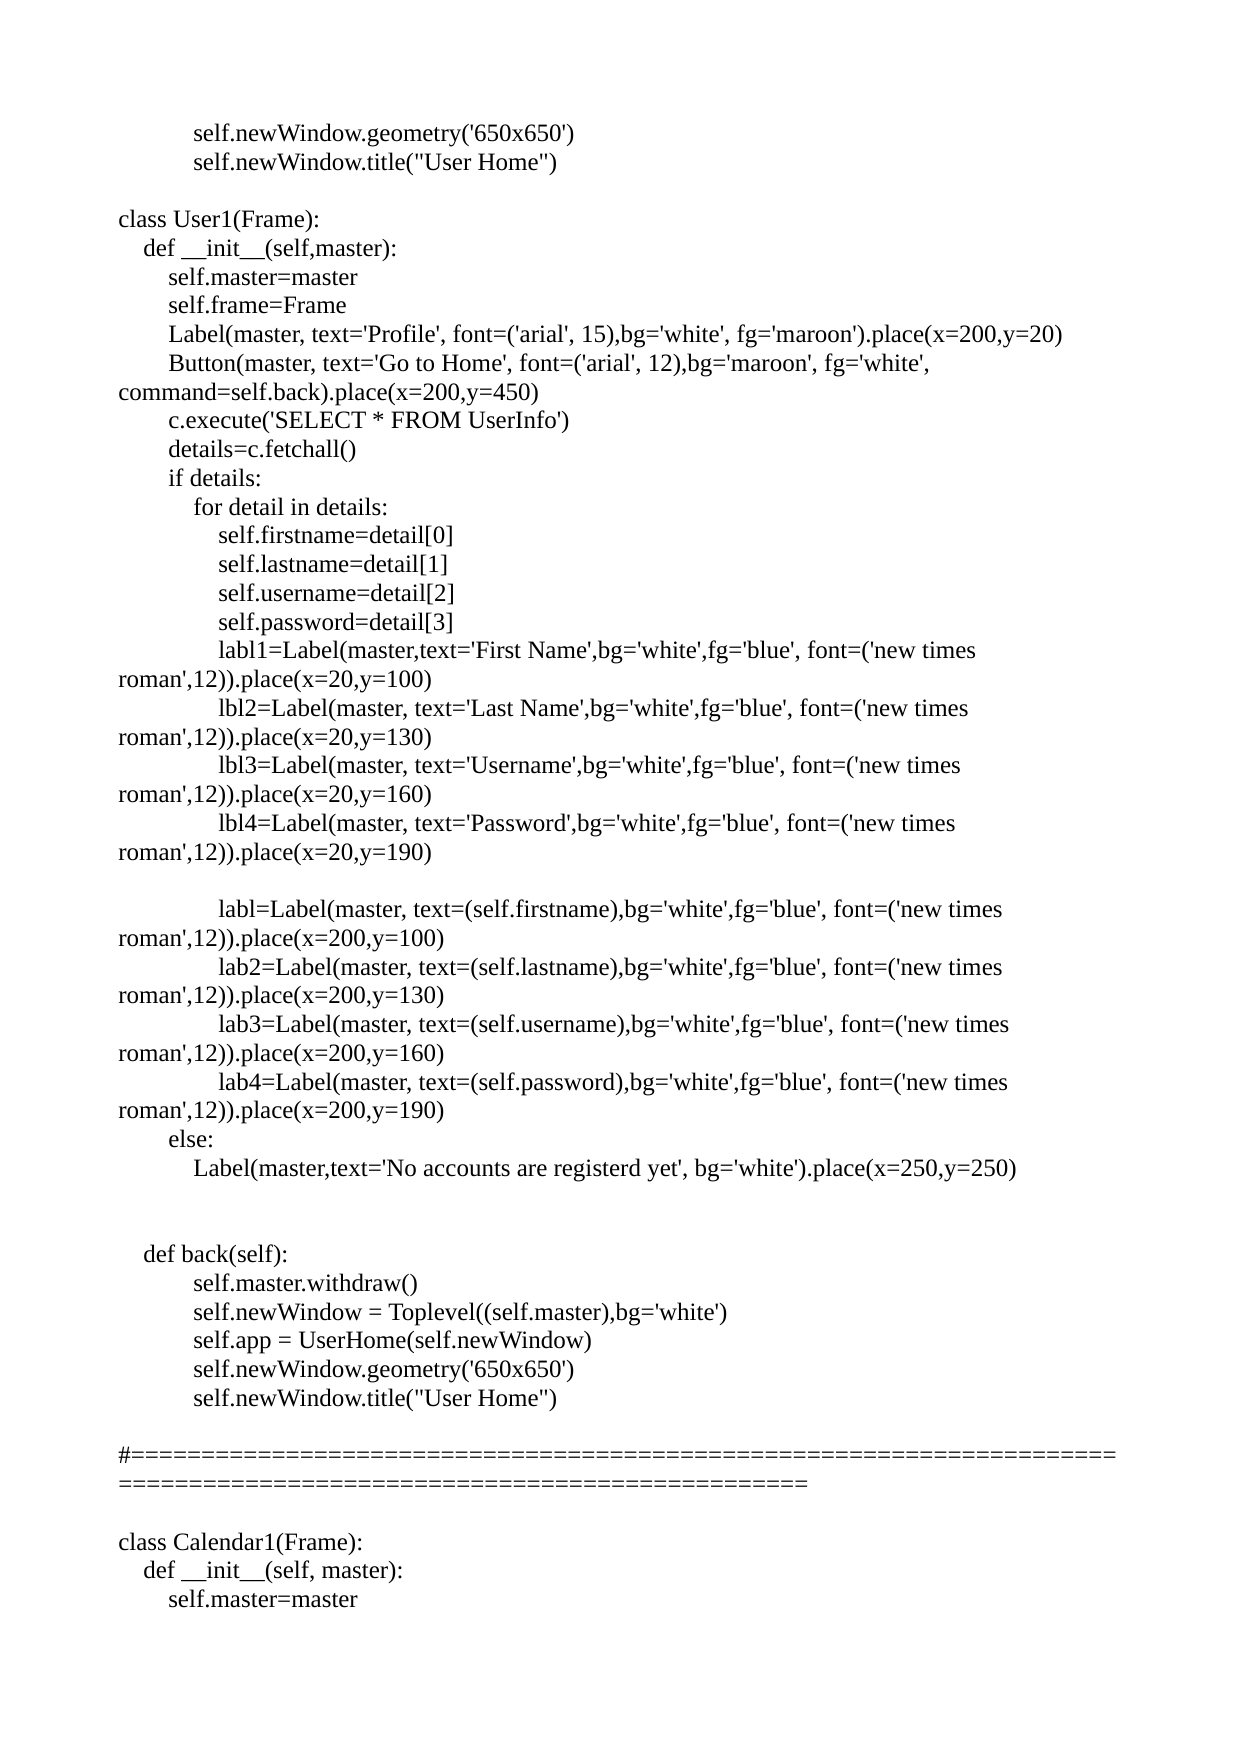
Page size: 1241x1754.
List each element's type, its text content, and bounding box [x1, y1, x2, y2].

text self.password=detail[3] [118, 607, 1122, 636]
text self.master=master [118, 262, 1122, 291]
text self.app = UserHome(self.newWindow) [118, 1326, 1122, 1354]
text c.execute('SELECT * FROM UserInfo') [118, 406, 1122, 434]
text else: [118, 1124, 1122, 1153]
text for detail in details: [118, 492, 1122, 521]
text self.frame=Frame [118, 291, 1122, 319]
text #======================================================================================================================= [118, 1441, 1122, 1498]
text lbl2=Label(master, text='Last Name',bg='white',fg='blue', font=('new times roman',12)).place(x=20,y=130) [118, 693, 1122, 751]
text Label(master, text='Profile', font=('arial', 15),bg='white', fg='maroon').place(x=200,y=20) [118, 319, 1122, 348]
text labl=Label(master, text=(self.firstname),bg='white',fg='blue', font=('new times roman',12)).place(x=200,y=100) [118, 894, 1122, 952]
text def __init__(self, master): [118, 1556, 1122, 1584]
text class Calendar1(Frame): [118, 1527, 1122, 1556]
text self.lastname=detail[1] [118, 549, 1122, 578]
text Label(master,text='No accounts are registerd yet', bg='white').place(x=250,y=250) [118, 1153, 1122, 1182]
text details=c.fetchall() [118, 434, 1122, 463]
text self.master.withdraw() [118, 1268, 1122, 1297]
text self.newWindow.title("User Home") [118, 147, 1122, 176]
text self.firstname=detail[0] [118, 521, 1122, 549]
text def back(self): [118, 1239, 1122, 1268]
text lab2=Label(master, text=(self.lastname),bg='white',fg='blue', font=('new times roman',12)).place(x=200,y=130) [118, 952, 1122, 1009]
text self.newWindow.title("User Home") [118, 1383, 1122, 1412]
text self.newWindow.geometry('650x650') [118, 118, 1122, 147]
text lbl3=Label(master, text='Username',bg='white',fg='blue', font=('new times roman',12)).place(x=20,y=160) [118, 751, 1122, 808]
text lab3=Label(master, text=(self.username),bg='white',fg='blue', font=('new times roman',12)).place(x=200,y=160) [118, 1009, 1122, 1067]
text lbl4=Label(master, text='Password',bg='white',fg='blue', font=('new times roman',12)).place(x=20,y=190) [118, 808, 1122, 866]
text self.master=master [118, 1584, 1122, 1613]
text def __init__(self,master): [118, 233, 1122, 262]
text Button(master, text='Go to Home', font=('arial', 12),bg='maroon', fg='white', command=self.back).place(x=200,y=450) [118, 348, 1122, 406]
text lab4=Label(master, text=(self.password),bg='white',fg='blue', font=('new times roman',12)).place(x=200,y=190) [118, 1067, 1122, 1124]
text self.newWindow = Toplevel((self.master),bg='white') [118, 1297, 1122, 1326]
text if details: [118, 463, 1122, 492]
text self.username=detail[2] [118, 578, 1122, 607]
text self.newWindow.geometry('650x650') [118, 1354, 1122, 1383]
text labl1=Label(master,text='First Name',bg='white',fg='blue', font=('new times roman',12)).place(x=20,y=100) [118, 636, 1122, 693]
text class User1(Frame): [118, 204, 1122, 233]
